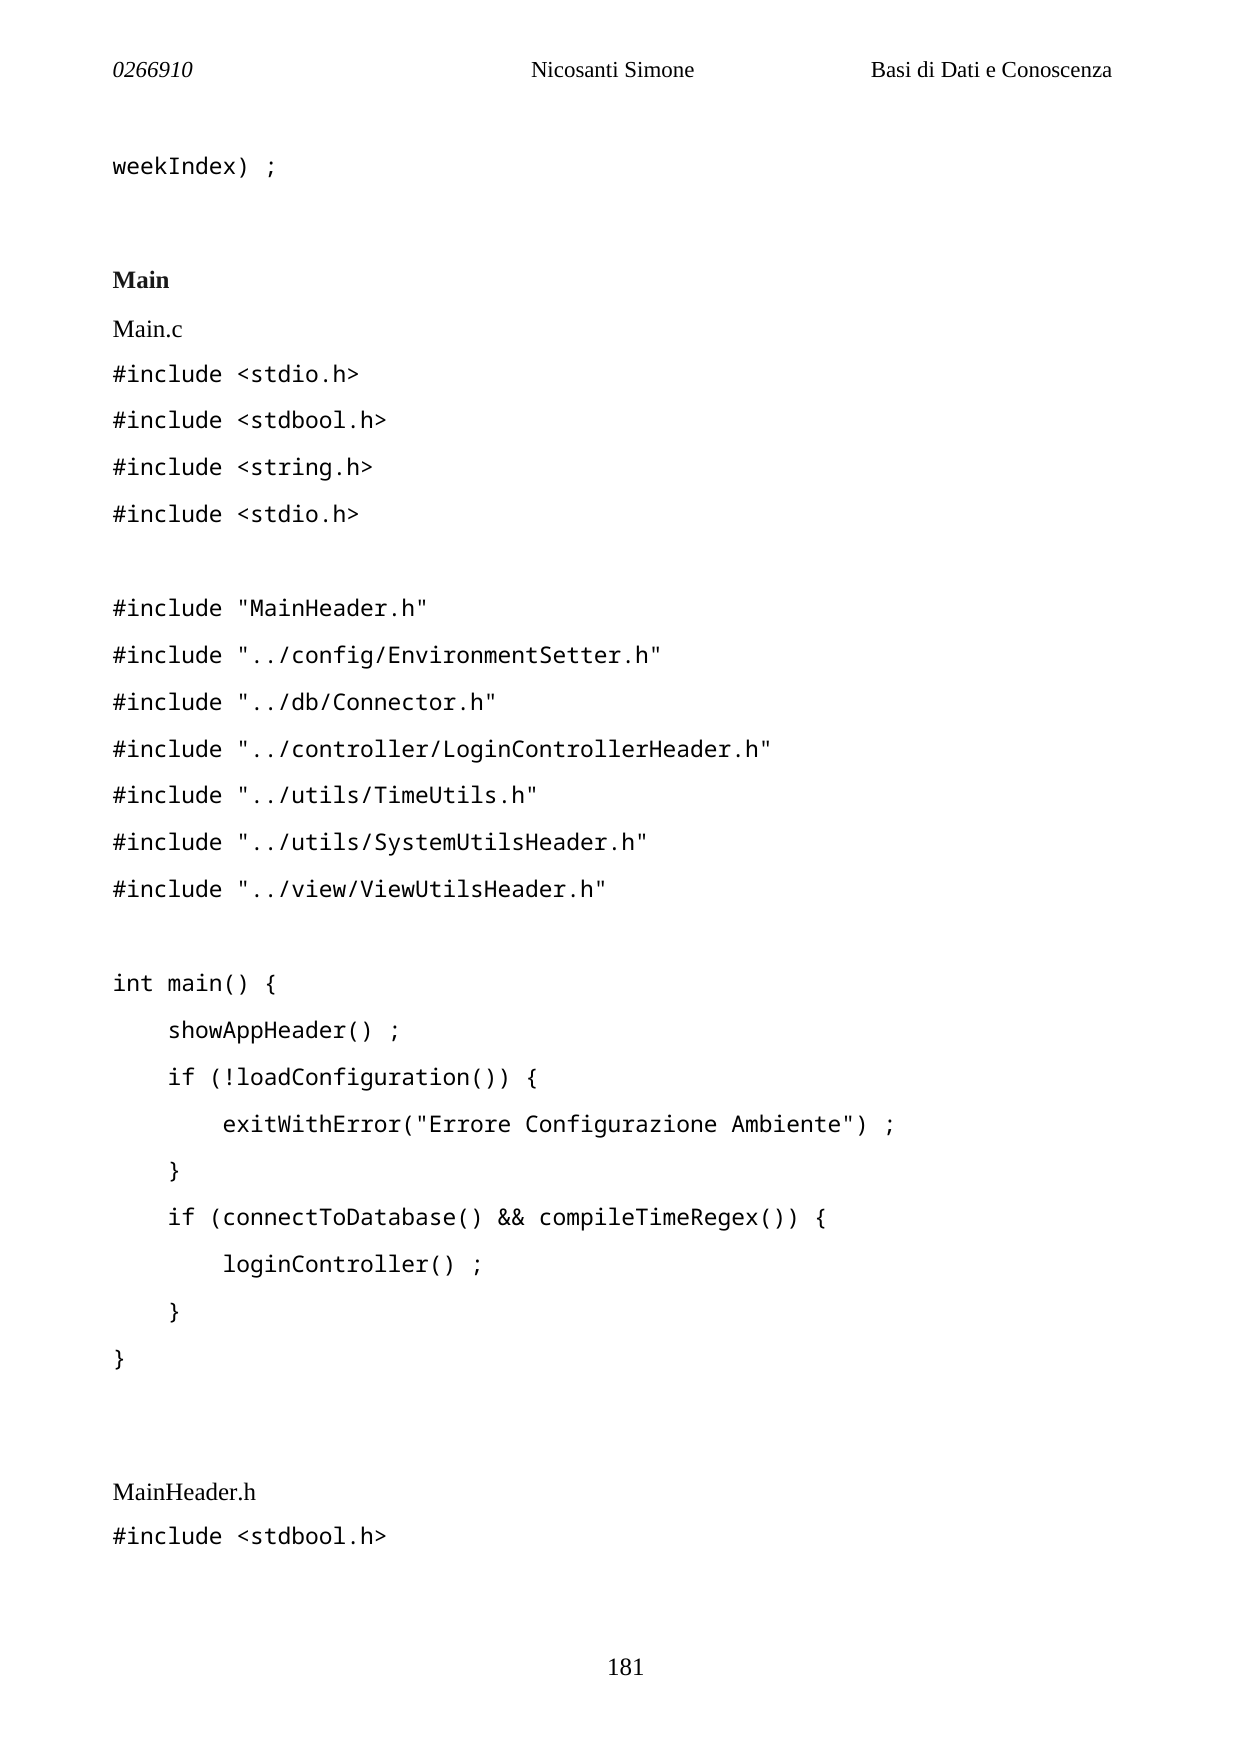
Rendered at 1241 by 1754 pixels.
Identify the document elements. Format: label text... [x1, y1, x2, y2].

text #include "../config/EnvironmentSetter.h" [112, 639, 1128, 670]
text weekIndex) ; [112, 150, 1128, 181]
text loginController() ; [112, 1248, 1128, 1279]
text #include "MainHeader.h" [112, 592, 1128, 623]
text exitWithError("Errore Configurazione Ambiente") ; [112, 1107, 1128, 1139]
text #include "../utils/SystemUtilsHeader.h" [112, 826, 1128, 857]
text #include <string.h> [112, 451, 1128, 482]
text #include <stdio.h> [112, 498, 1128, 529]
text int main() { [112, 967, 1128, 998]
text Main.c [112, 314, 1128, 343]
text showAppHeader() ; [112, 1014, 1128, 1045]
text MainHeader.h [112, 1477, 1128, 1505]
text } [112, 1342, 1128, 1373]
text #include "../db/Connector.h" [112, 686, 1128, 717]
text if (!loadConfiguration()) { [112, 1061, 1128, 1092]
text if (connectToDatabase() && compileTimeRegex()) { [112, 1201, 1128, 1232]
text #include <stdio.h> [112, 357, 1128, 389]
text #include <stdbool.h> [112, 404, 1128, 436]
subtitle Main [112, 265, 1128, 294]
text #include <stdbool.h> [112, 1520, 1128, 1551]
text #include "../controller/LoginControllerHeader.h" [112, 732, 1128, 764]
text } [112, 1295, 1128, 1326]
text } [112, 1154, 1128, 1186]
text #include "../utils/TimeUtils.h" [112, 779, 1128, 811]
text #include "../view/ViewUtilsHeader.h" [112, 873, 1128, 904]
